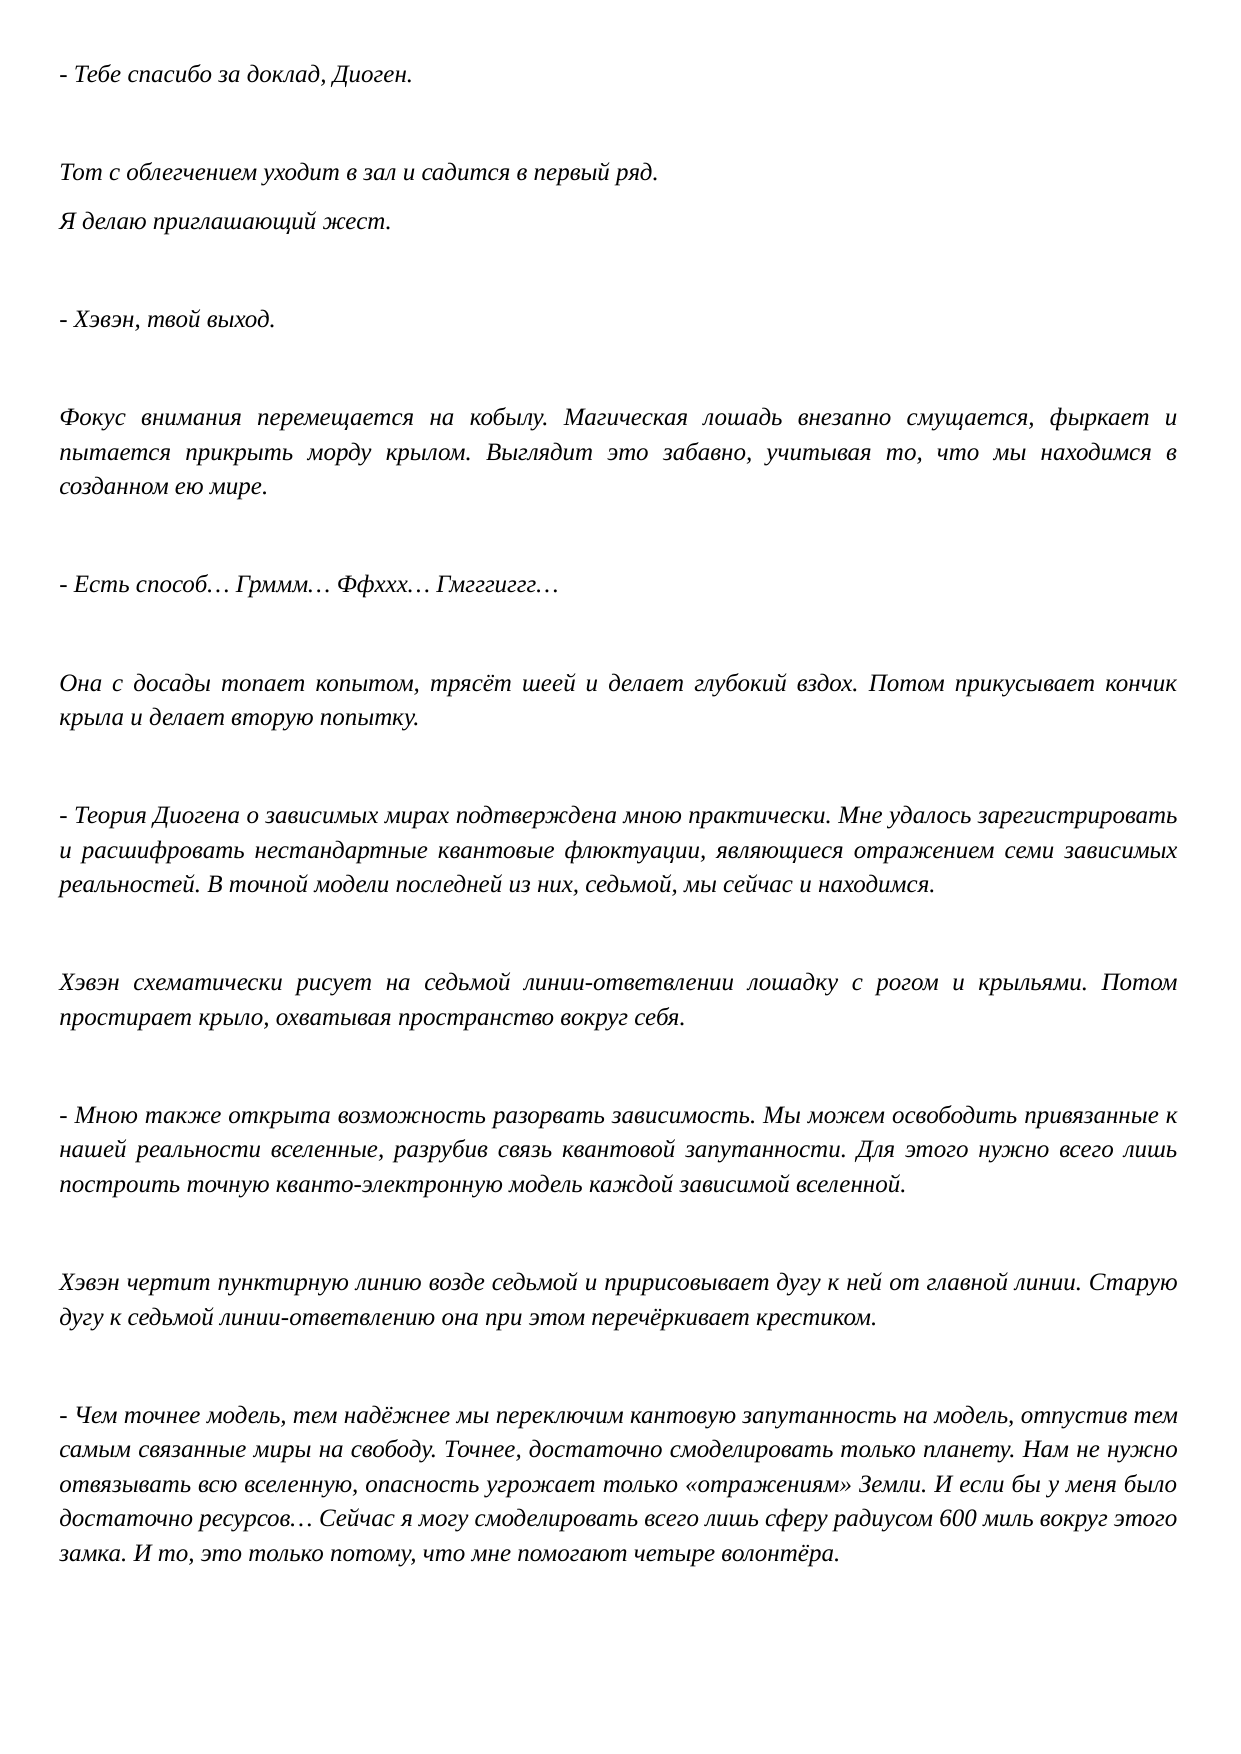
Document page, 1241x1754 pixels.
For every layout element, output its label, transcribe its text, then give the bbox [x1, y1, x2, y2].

text - Есть способ… Грммм… Ффххх… Гмгггиггг… [59, 569, 1181, 598]
text Фокус внимания перемещается на кобылу. Магическая лошадь внезапно смущается, фыркает и пытается прикрыть морду крылом. Выглядит это забавно, учитывая то, что мы находимся в созданном ею мире. [59, 402, 1181, 500]
text - Теория Диогена о зависимых мирах подтверждена мною практически. Мне удалось зарегистрировать и расшифровать нестандартные квантовые флюктуации, являющиеся отражением семи зависимых реальностей. В точной модели последней из них, седьмой, мы сейчас и находимся. [59, 800, 1181, 898]
text Она с досады топает копытом, трясёт шеей и делает глубокий вздох. Потом прикусывает кончик крыла и делает вторую попытку. [59, 668, 1181, 731]
text - Тебе спасибо за доклад, Диоген. [59, 59, 1181, 88]
text Хэвэн схематически рисует на седьмой линии-ответвлении лошадку с рогом и крыльями. Потом простирает крыло, охватывая пространство вокруг себя. [59, 967, 1181, 1031]
text Я делаю приглашающий жест. [59, 206, 1181, 235]
text Тот с облегчением уходит в зал и садится в первый ряд. [59, 157, 1181, 186]
text - Хэвэн, твой выход. [59, 304, 1181, 333]
text - Чем точнее модель, тем надёжнее мы переключим кантовую запутанность на модель, отпустив тем самым связанные миры на свободу. Точнее, достаточно смоделировать только планету. Нам не нужно отвязывать всю вселенную, опасность угрожает только «отражениям» Земли. И если бы у меня было достаточно ресурсов… Сейчас я могу смоделировать всего лишь сферу радиусом 600 миль вокруг этого замка. И то, это только потому, что мне помогают четыре волонтёра. [59, 1400, 1181, 1566]
text Хэвэн чертит пунктирную линию возде седьмой и пририсовывает дугу к ней от главной линии. Старую дугу к седьмой линии-ответвлению она при этом перечёркивает крестиком. [59, 1267, 1181, 1330]
text - Мною также открыта возможность разорвать зависимость. Мы можем освободить привязанные к нашей реальности вселенные, разрубив связь квантовой запутанности. Для этого нужно всего лишь построить точную кванто-электронную модель каждой зависимой вселенной. [59, 1100, 1181, 1198]
